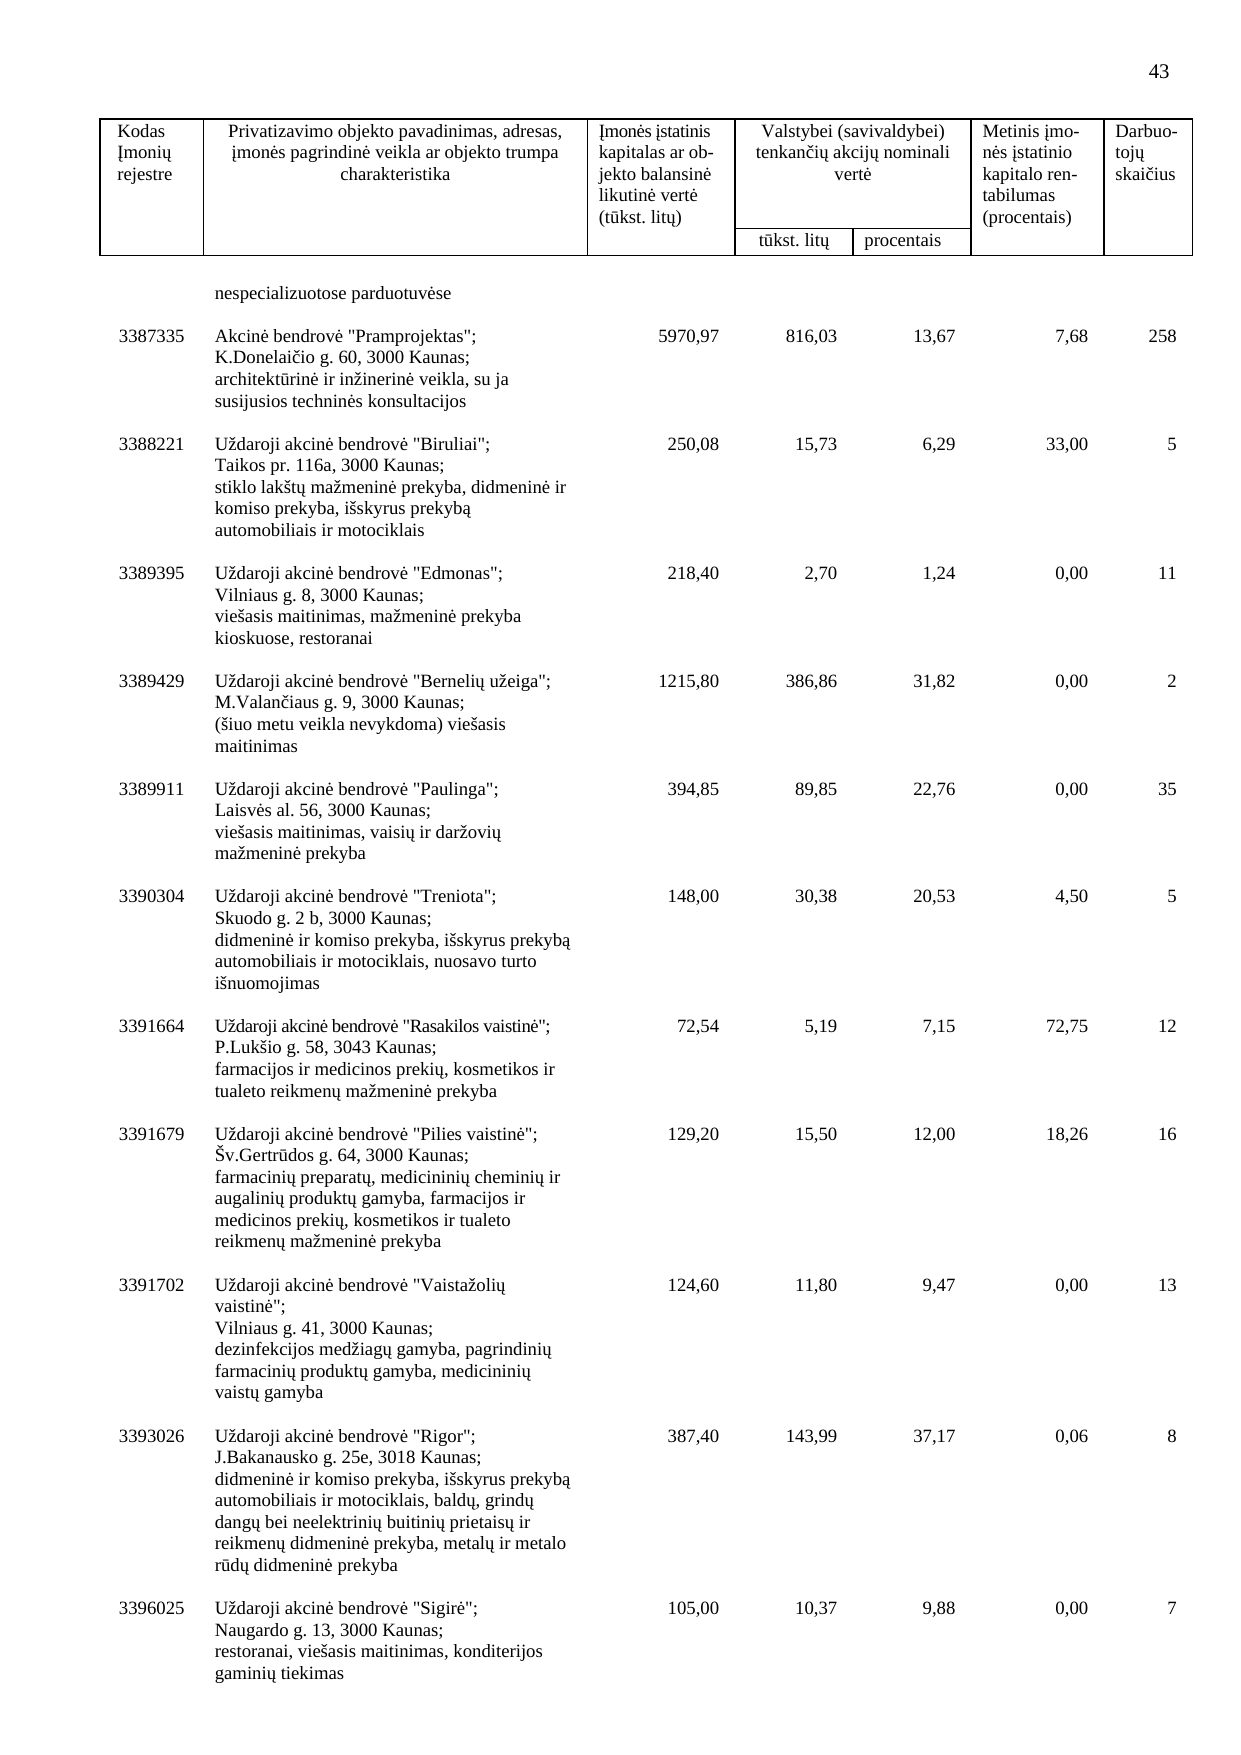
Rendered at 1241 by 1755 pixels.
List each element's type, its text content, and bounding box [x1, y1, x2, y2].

table_cell 0,00 [971, 670, 1104, 778]
table_cell [100, 282, 203, 325]
table_cell 11 [1104, 562, 1192, 670]
table_cell 30,38 [735, 885, 853, 1015]
table_cell 387,40 [587, 1425, 735, 1597]
table_cell 72,54 [587, 1015, 735, 1123]
table_cell 3388221 [100, 433, 203, 562]
table_header Privatizavimo objekto pavadinimas, adresas, įmonės pagrindinė veikla ar objekto trumpa charakteristika [204, 120, 587, 227]
table_cell 9,47 [853, 1274, 971, 1424]
table_cell 105,00 [587, 1597, 735, 1683]
table_cell 18,26 [971, 1123, 1104, 1273]
table_cell 72,75 [971, 1015, 1104, 1123]
table_cell [735, 282, 853, 325]
table_cell 8 [1104, 1425, 1192, 1597]
table_cell 258 [1104, 325, 1192, 433]
table_cell 0,06 [971, 1425, 1104, 1597]
table_cell 13 [1104, 1274, 1192, 1424]
table_cell 3393026 [100, 1425, 203, 1597]
table_cell 3389911 [100, 778, 203, 885]
table_cell 12 [1104, 1015, 1192, 1123]
table_cell 3387335 [100, 325, 203, 433]
table_cell Akcinė bendrovė "Pramprojektas"; K.Donelaičio g. 60, 3000 Kaunas; architektūrinė ir inžinerinė veikla, su ja susijusios techninės konsultacijos [203, 325, 587, 433]
table_cell 33,00 [971, 433, 1104, 562]
table_cell 0,00 [971, 1274, 1104, 1424]
table_cell [204, 228, 587, 254]
table_cell 0,00 [971, 1597, 1104, 1683]
table_cell 10,37 [735, 1597, 853, 1683]
table_cell 31,82 [853, 670, 971, 778]
table_cell [587, 282, 735, 325]
table_cell Uždaroji akcinė bendrovė "Vaistažolių vaistinė"; Vilniaus g. 41, 3000 Kaunas; dezinfekcijos medžiagų gamyba, pagrindinių farmacinių produktų gamyba, medicininių vaistų gamyba [203, 1274, 587, 1424]
table_cell Uždaroji akcinė bendrovė "Sigirė"; Naugardo g. 13, 3000 Kaunas; restoranai, viešasis maitinimas, konditerijos gaminių tiekimas [203, 1597, 587, 1683]
table_cell 3389429 [100, 670, 203, 778]
table_header Darbuo-tojų skaičius [1105, 120, 1192, 227]
table_cell 5,19 [735, 1015, 853, 1123]
table_cell 3389395 [100, 562, 203, 670]
table_cell 129,20 [587, 1123, 735, 1273]
table_cell 124,60 [587, 1274, 735, 1424]
table_cell 816,03 [735, 325, 853, 433]
table_header Valstybei (savivaldybei) tenkančių akcijų nominali vertė [736, 120, 970, 227]
table_cell Uždaroji akcinė bendrovė "Paulinga"; Laisvės al. 56, 3000 Kaunas; viešasis maitinimas, vaisių ir daržovių mažmeninė prekyba [203, 778, 587, 885]
table_cell 22,76 [853, 778, 971, 885]
table_cell 13,67 [853, 325, 971, 433]
table_cell 3391679 [100, 1123, 203, 1273]
table_cell 1215,80 [587, 670, 735, 778]
table_cell procentais [854, 229, 970, 254]
table_cell 7,15 [853, 1015, 971, 1123]
table_cell [100, 256, 203, 282]
table_cell 148,00 [587, 885, 735, 1015]
table_cell 6,29 [853, 433, 971, 562]
table_header Įmonės įstatinis kapitalas ar ob-jekto balansinė likutinė vertė (tūkst. litų) [588, 120, 734, 227]
table_cell 12,00 [853, 1123, 971, 1273]
table_cell [735, 256, 853, 282]
table_cell [971, 282, 1104, 325]
table_cell Uždaroji akcinė bendrovė "Pilies vaistinė"; Šv.Gertrūdos g. 64, 3000 Kaunas; farmacinių preparatų, medicininių cheminių ir augalinių produktų gamyba, farmacijos ir medicinos prekių, kosmetikos ir tualeto reikmenų mažmeninė prekyba [203, 1123, 587, 1273]
table_cell [853, 256, 971, 282]
table_cell [203, 256, 587, 282]
table_cell [853, 282, 971, 325]
table_cell 143,99 [735, 1425, 853, 1597]
table_cell Uždaroji akcinė bendrovė "Biruliai"; Taikos pr. 116a, 3000 Kaunas; stiklo lakštų mažmeninė prekyba, didmeninė ir komiso prekyba, išskyrus prekybą automobiliais ir motociklais [203, 433, 587, 562]
table_cell 386,86 [735, 670, 853, 778]
table_cell 250,08 [587, 433, 735, 562]
table_cell tūkst. litų [736, 229, 852, 254]
table_cell 5 [1104, 433, 1192, 562]
table_cell 16 [1104, 1123, 1192, 1273]
table_cell 15,50 [735, 1123, 853, 1273]
table_cell 89,85 [735, 778, 853, 885]
table_cell [972, 228, 1103, 254]
table_cell [971, 256, 1104, 282]
table_cell Uždaroji akcinė bendrovė "Rasakilos vaistinė"; P.Lukšio g. 58, 3043 Kaunas; farmacijos ir medicinos prekių, kosmetikos ir tualeto reikmenų mažmeninė prekyba [203, 1015, 587, 1123]
table_cell 11,80 [735, 1274, 853, 1424]
table_cell 35 [1104, 778, 1192, 885]
table_cell 3390304 [100, 885, 203, 1015]
table_cell [1104, 256, 1192, 282]
table_cell 4,50 [971, 885, 1104, 1015]
table_cell [1105, 228, 1192, 254]
table_cell Uždaroji akcinė bendrovė "Edmonas"; Vilniaus g. 8, 3000 Kaunas; viešasis maitinimas, mažmeninė prekyba kioskuose, restoranai [203, 562, 587, 670]
table_cell [1104, 282, 1192, 325]
table_cell 3396025 [100, 1597, 203, 1683]
table_cell 37,17 [853, 1425, 971, 1597]
table_cell 5970,97 [587, 325, 735, 433]
table_cell 394,85 [587, 778, 735, 885]
table_cell nespecializuotose parduotuvėse [203, 282, 587, 325]
table_cell [101, 228, 203, 254]
table_cell 2,70 [735, 562, 853, 670]
table_cell 20,53 [853, 885, 971, 1015]
table_cell Uždaroji akcinė bendrovė "Rigor"; J.Bakanausko g. 25e, 3018 Kaunas; didmeninė ir komiso prekyba, išskyrus prekybą automobiliais ir motociklais, baldų, grindų dangų bei neelektrinių buitinių prietaisų ir reikmenų didmeninė prekyba, metalų ir metalo rūdų didmeninė prekyba [203, 1425, 587, 1597]
table_cell 7 [1104, 1597, 1192, 1683]
table_cell 0,00 [971, 778, 1104, 885]
table_cell 1,24 [853, 562, 971, 670]
table_cell 7,68 [971, 325, 1104, 433]
table_cell 218,40 [587, 562, 735, 670]
table_header Metinis įmo-nės įstatinio kapitalo ren-tabilumas (procentais) [972, 120, 1103, 227]
table_cell 3391702 [100, 1274, 203, 1424]
table_cell Uždaroji akcinė bendrovė "Treniota"; Skuodo g. 2 b, 3000 Kaunas; didmeninė ir komiso prekyba, išskyrus prekybą automobiliais ir motociklais, nuosavo turto išnuomojimas [203, 885, 587, 1015]
table_cell 9,88 [853, 1597, 971, 1683]
table_cell [588, 228, 734, 254]
table_cell 0,00 [971, 562, 1104, 670]
table_cell [587, 256, 735, 282]
table_cell 15,73 [735, 433, 853, 562]
table_cell 2 [1104, 670, 1192, 778]
table_header Kodas Įmonių rejestre [101, 120, 203, 227]
table_cell 5 [1104, 885, 1192, 1015]
table_cell 3391664 [100, 1015, 203, 1123]
table_cell Uždaroji akcinė bendrovė "Bernelių užeiga"; M.Valančiaus g. 9, 3000 Kaunas; (šiuo metu veikla nevykdoma) viešasis maitinimas [203, 670, 587, 778]
